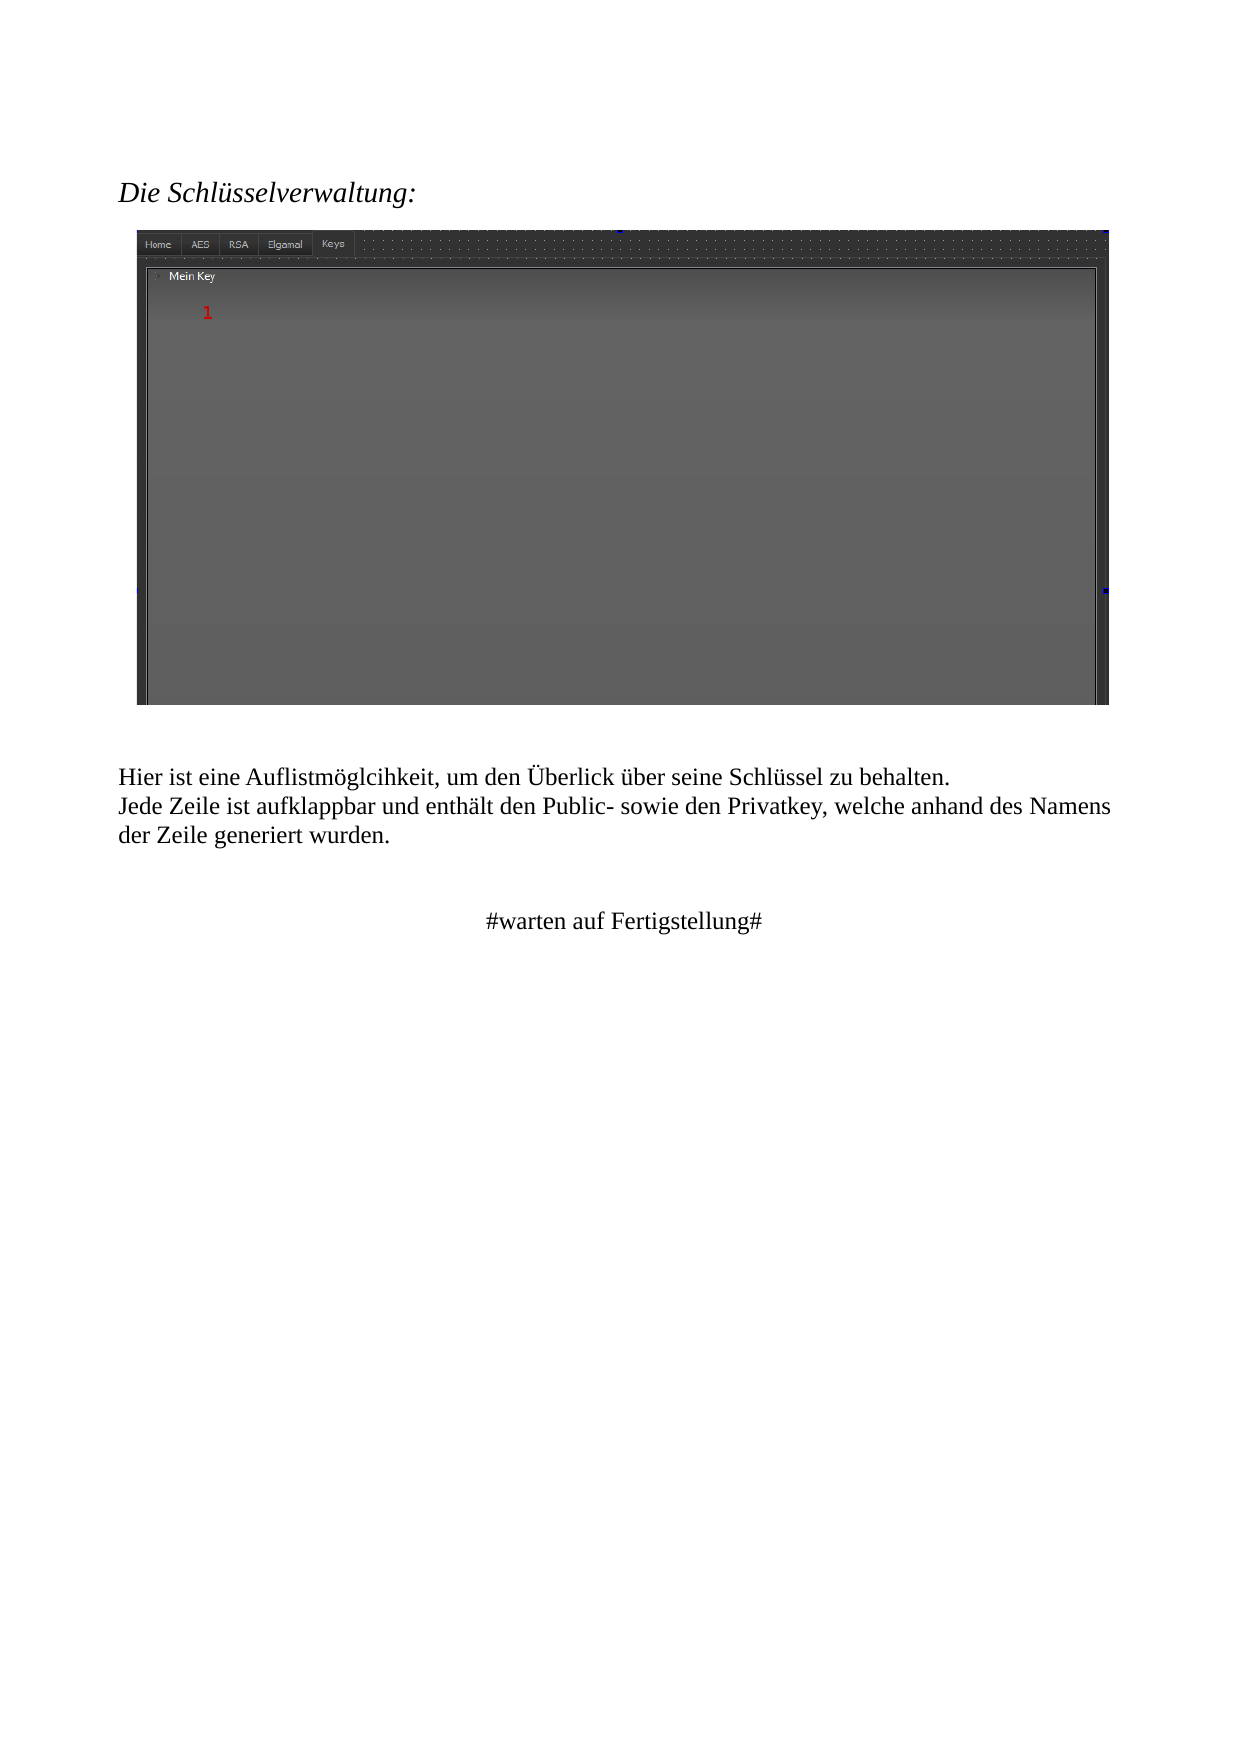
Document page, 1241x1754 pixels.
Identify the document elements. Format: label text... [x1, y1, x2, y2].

text Die Schlüsselverwaltung: [118, 176, 1122, 209]
text Hier ist eine Auflistmöglcihkeit, um den Überlick über seine Schlüssel zu behalten. [118, 762, 1122, 791]
text Jede Zeile ist aufklappbar und enthält den Public- sowie den Privatkey, welche anhand des Namens der Zeile generiert wurden. [118, 791, 1122, 848]
picture [136, 230, 1110, 705]
text #warten auf Fertigstellung# [118, 906, 1122, 935]
